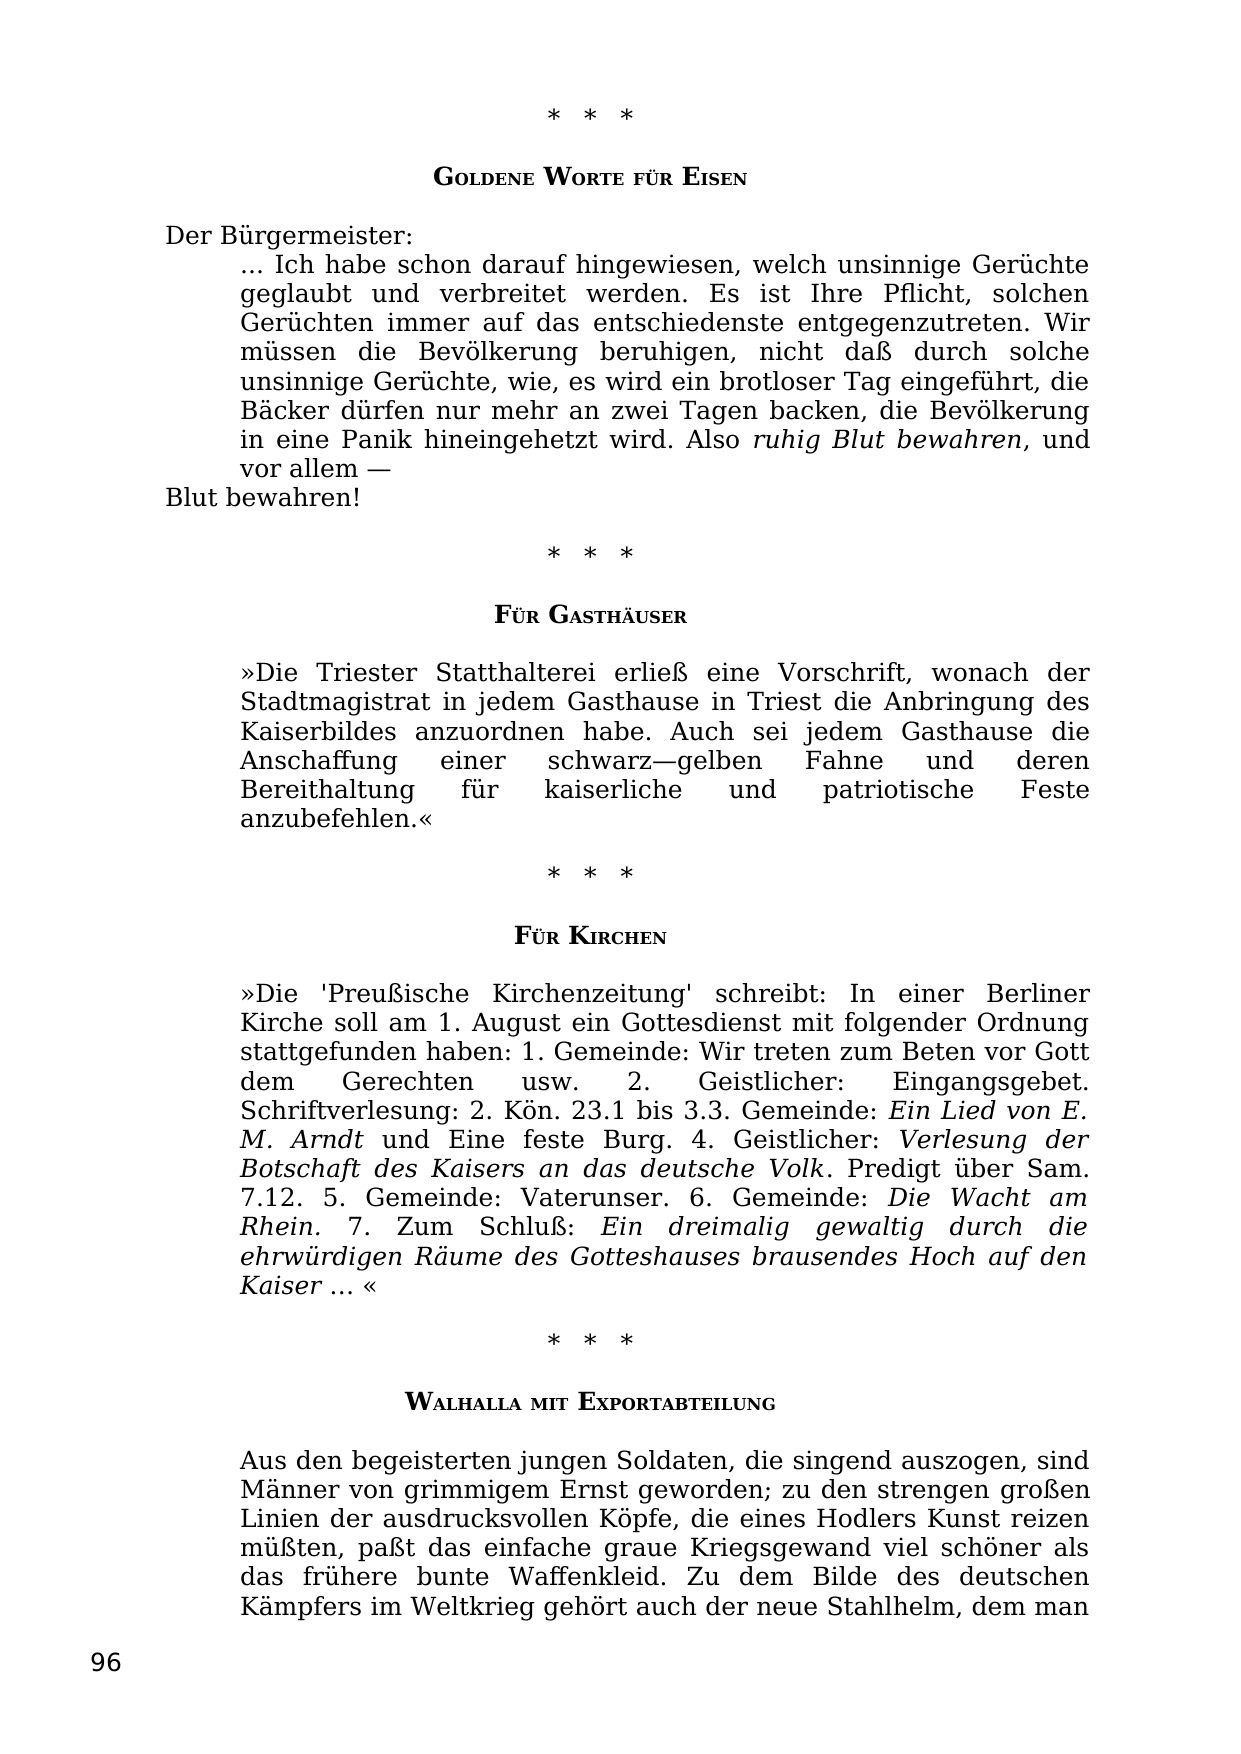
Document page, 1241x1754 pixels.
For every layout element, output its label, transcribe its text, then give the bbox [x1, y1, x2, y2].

text »Die Triester Statthalterei erließ eine Vorschrift, wonach der Stadtmagistrat in jedem Gasthause in Triest die Anbringung des Kaiserbildes anzuordnen habe. Auch sei jedem Gasthause die Anschaffung einer schwarz—gelben Fahne und deren Bereithaltung für kaiserliche und patriotische Feste anzubefehlen.« [240, 658, 1091, 833]
text Für Gasthäuser [90, 571, 1091, 629]
text Blut bewahren! [90, 483, 1091, 512]
text Walhalla mit Exportabteilung [90, 1358, 1091, 1417]
text * * * [90, 104, 1091, 133]
text * * * [90, 542, 1091, 571]
text * * * [90, 1329, 1091, 1358]
text Für Kirchen [90, 892, 1091, 950]
text * * * [90, 862, 1091, 892]
text »Die 'Preußische Kirchenzeitung' schreibt: In einer Berliner Kirche soll am 1. August ein Gottesdienst mit folgender Ordnung stattgefunden haben: 1. Gemeinde: Wir treten zum Beten vor Gott dem Gerechten usw. 2. Geistlicher: Eingangsgebet. Schriftverlesung: 2. Kön. 23.1 bis 3.3. Gemeinde: Ein Lied von E. M. Arndt und Eine feste Burg. 4. Geistlicher: Verlesung der Botschaft des Kaisers an das deutsche Volk. Predigt über Sam. 7.12. 5. Gemeinde: Vaterunser. 6. Gemeinde: Die Wacht am Rhein. 7. Zum Schluß: Ein dreimalig gewaltig durch die ehrwürdigen Räume des Gotteshauses brausendes Hoch auf den Kaiser … « [240, 979, 1091, 1300]
text Goldene Worte für Eisen [90, 133, 1091, 192]
text ... Ich habe schon darauf hingewiesen, welch unsinnige Gerüchte geglaubt und verbreitet werden. Es ist Ihre Pflicht, solchen Gerüchten immer auf das entschiedenste entgegenzutreten. Wir müssen die Bevölkerung beruhigen, nicht daß durch solche unsinnige Gerüchte, wie, es wird ein brotloser Tag eingeführt, die Bäcker dürfen nur mehr an zwei Tagen backen, die Bevölkerung in eine Panik hineingehetzt wird. Also ruhig Blut bewahren, und vor allem — [240, 250, 1091, 483]
text Aus den begeisterten jungen Soldaten, die singend auszogen, sind Männer von grimmigem Ernst geworden; zu den strengen großen Linien der ausdrucksvollen Köpfe, die eines Hodlers Kunst reizen müßten, paßt das einfache graue Kriegsgewand viel schöner als das frühere bunte Waffenkleid. Zu dem Bilde des deutschen Kämpfers im Weltkrieg gehört auch der neue Stahlhelm, dem man [240, 1446, 1091, 1621]
text Der Bürgermeister: [90, 221, 1091, 250]
